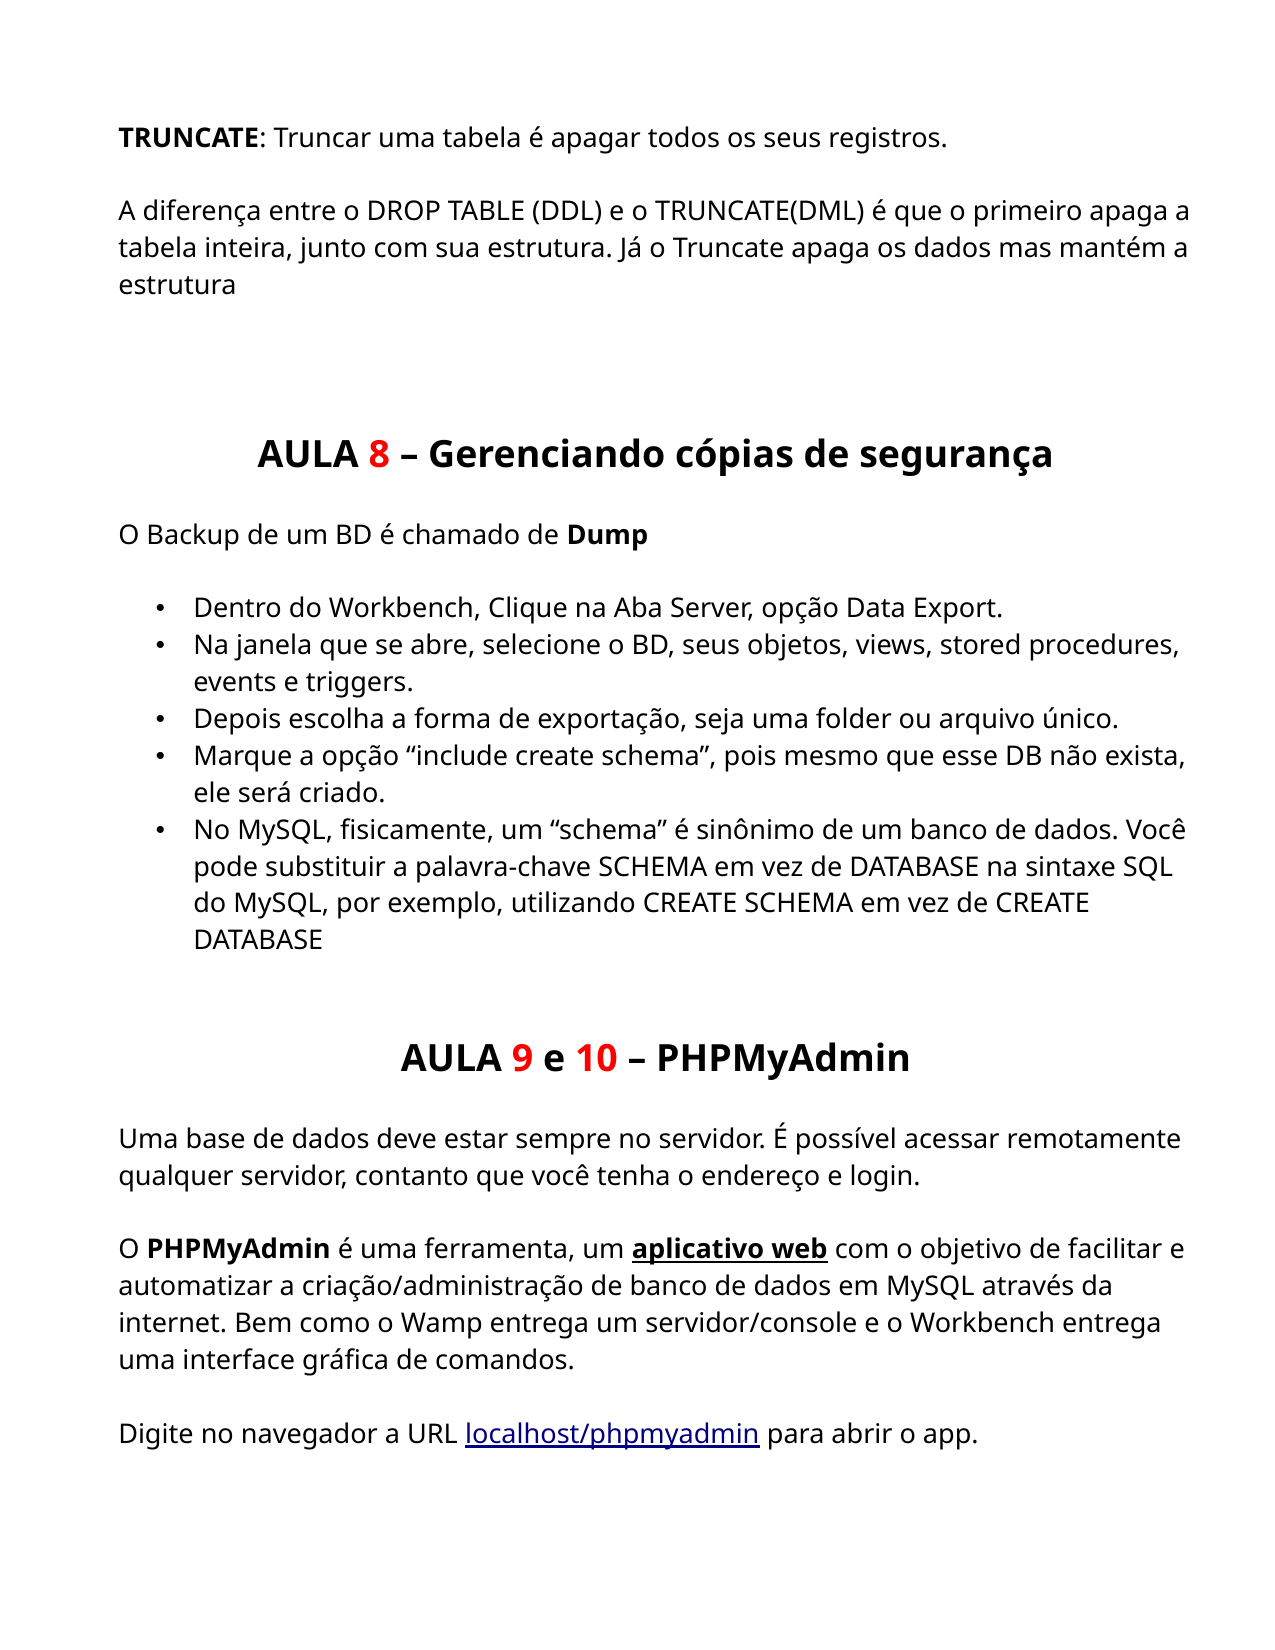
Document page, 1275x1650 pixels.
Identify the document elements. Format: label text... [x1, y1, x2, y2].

text Digite no navegador a URL localhost/phpmyadmin para abrir o app. [118, 1414, 1193, 1451]
text A diferença entre o DROP TABLE (DDL) e o TRUNCATE(DML) é que o primeiro apaga a tabela inteira, junto com sua estrutura. Já o Truncate apaga os dados mas mantém a estrutura [118, 192, 1193, 302]
list Marque a opção “include create schema”, pois mesmo que esse DB não exista, ele será criado. [156, 736, 1193, 810]
list Depois escolha a forma de exportação, seja uma folder ou arquivo único. [156, 699, 1193, 736]
text O Backup de um BD é chamado de Dump [118, 515, 1193, 589]
list Dentro do Workbench, Clique na Aba Server, opção Data Export. [156, 589, 1193, 626]
text TRUNCATE: Truncar uma tabela é apagar todos os seus registros. [118, 118, 1193, 155]
text Uma base de dados deve estar sempre no servidor. É possível acessar remotamente qualquer servidor, contanto que você tenha o endereço e login. [118, 1119, 1193, 1193]
text AULA 9 e 10 – PHPMyAdmin [118, 1031, 1193, 1082]
list No MySQL, fisicamente, um “schema” é sinônimo de um banco de dados. Você pode substituir a palavra-chave SCHEMA em vez de DATABASE na sintaxe SQL do MySQL, por exemplo, utilizando CREATE SCHEMA em vez de CREATE DATABASE [156, 810, 1193, 958]
list Na janela que se abre, selecione o BD, seus objetos, views, stored procedures, events e triggers. [156, 626, 1193, 699]
text O PHPMyAdmin é uma ferramenta, um aplicativo web com o objetivo de facilitar e automatizar a criação/administração de banco de dados em MySQL através da internet. Bem como o Wamp entrega um servidor/console e o Workbench entrega uma interface gráfica de comandos. [118, 1230, 1193, 1377]
text AULA 8 – Gerenciando cópias de segurança [118, 427, 1193, 478]
